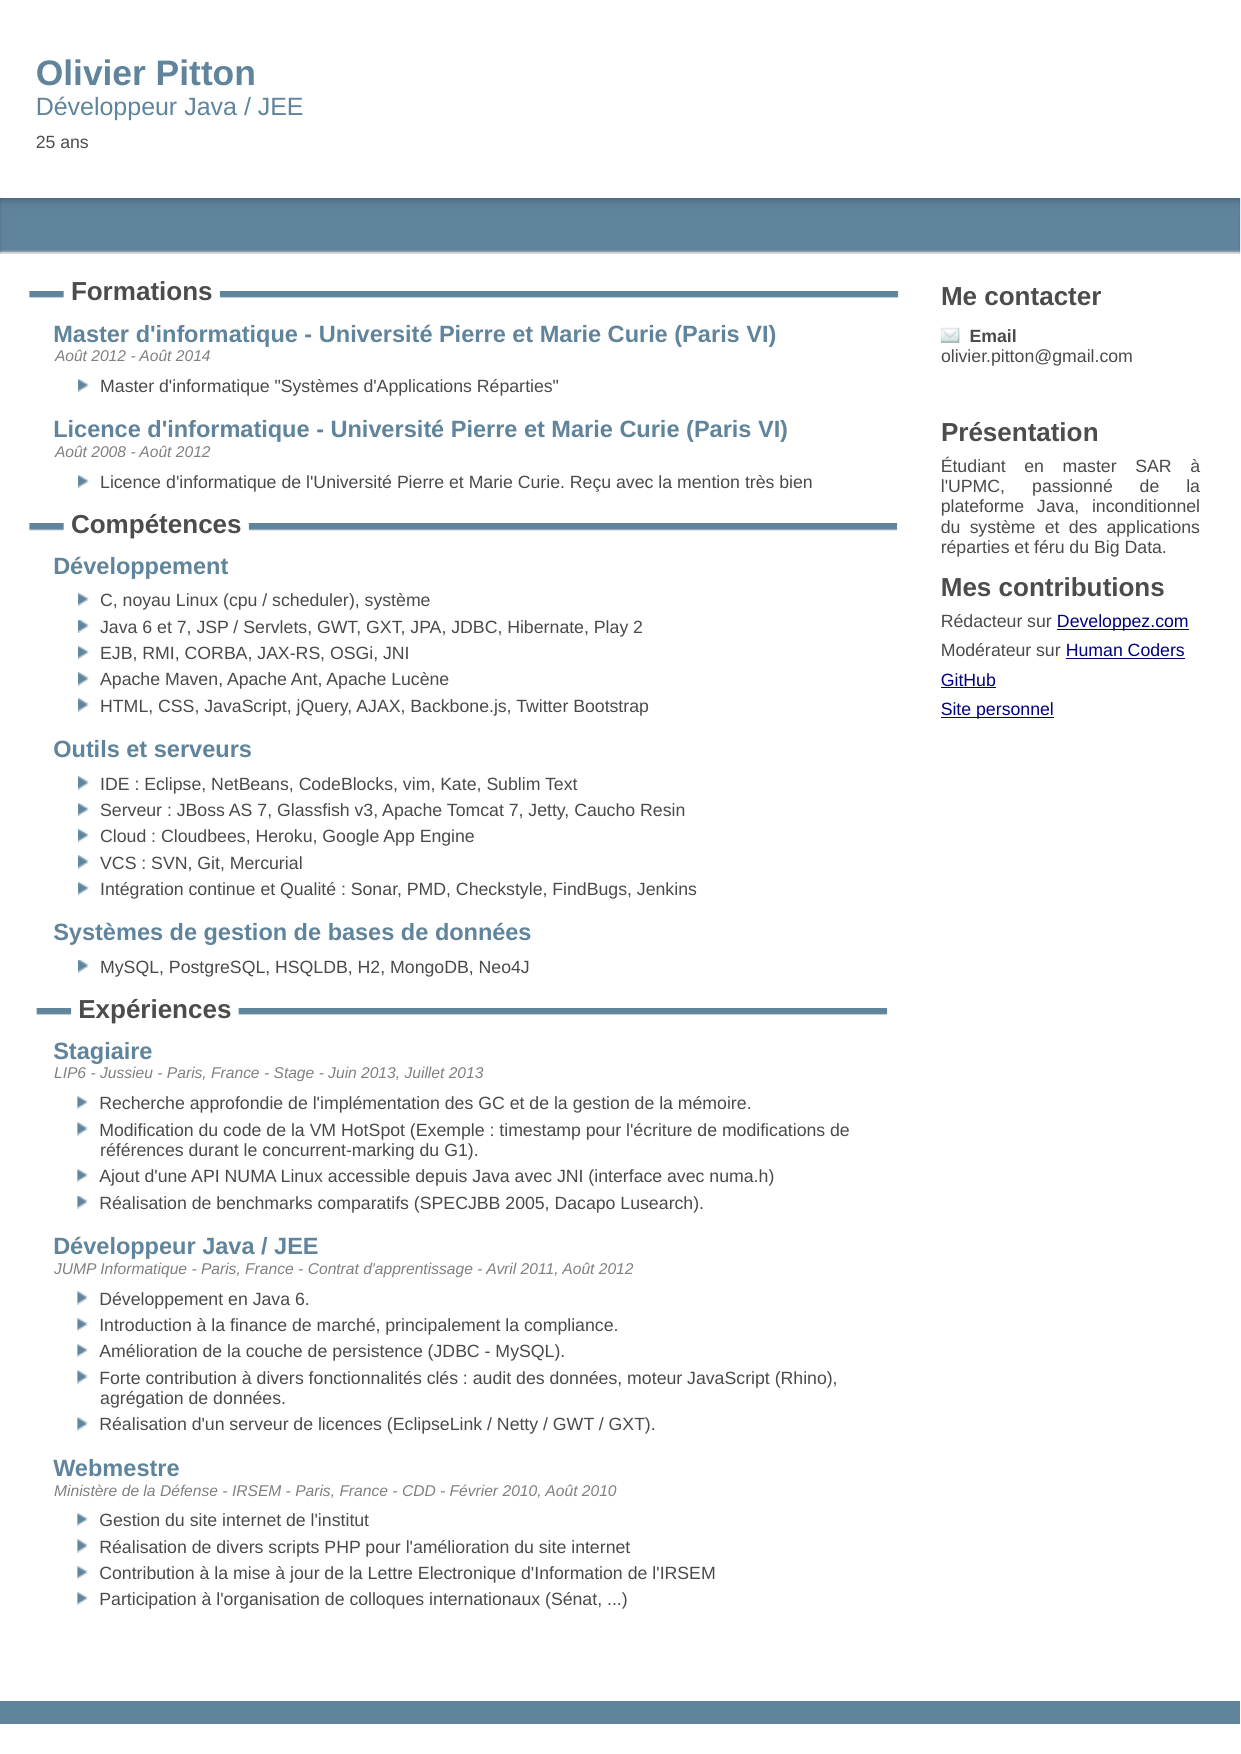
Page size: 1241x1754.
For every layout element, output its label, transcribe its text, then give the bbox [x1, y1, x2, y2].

picture [78, 855, 100, 869]
picture [78, 698, 100, 712]
picture [77, 1539, 100, 1553]
picture [77, 1169, 100, 1182]
picture [77, 1196, 100, 1209]
picture [78, 593, 100, 606]
picture [77, 1417, 100, 1431]
picture [36, 1008, 72, 1018]
picture [78, 803, 100, 816]
picture [78, 776, 100, 790]
picture [77, 1513, 100, 1526]
picture [77, 1344, 100, 1357]
table_header Olivier Pitton Développeur Java / JEE [30, 53, 1199, 126]
table_cell [653, 126, 1199, 198]
picture [248, 523, 898, 534]
table_header [26, 53, 30, 198]
picture [78, 672, 100, 686]
picture [77, 1566, 100, 1579]
picture [78, 475, 100, 488]
table_header Me contacter Email olivier.pitton@gmail.com Présentation Étudiant en master SAR à l'UPMC, passionné de la plateforme Java, inconditionnel du système et des applications réparties et féru du Big Data. Mes contributions Rédacteur sur Developpez.com Modérateur sur Human Coders GitHub Site personnel [935, 260, 1240, 1632]
picture [78, 646, 100, 659]
picture [77, 1122, 100, 1136]
picture [77, 1291, 100, 1305]
picture [0, 198, 1241, 254]
picture [77, 1318, 100, 1331]
picture [78, 379, 100, 392]
picture [77, 1370, 100, 1384]
picture [29, 291, 64, 301]
table_header Formations Master d'informatique - Université Pierre et Marie Curie (Paris VI) Août 2012 - Août 2014 Master d'informatique "Systèmes d'Applications Réparties" Licence d'informatique - Université Pierre et Marie Curie (Paris VI) Août 2008 - Août 2012 Licence d'informatique de l'Université Pierre et Marie Curie. Reçu avec la mention très bien Compétences Développement C, noyau Linux (cpu / scheduler), système Java 6 et 7, JSP / Servlets, GWT, GXT, JPA, JDBC, Hibernate, Play 2 EJB, RMI, CORBA, JAX-RS, OSGi, JNI Apache Maven, Apache Ant, Apache Lucène HTML, CSS, JavaScript, jQuery, AJAX, Backbone.js, Twitter Bootstrap Outils et serveurs IDE : Eclipse, NetBeans, CodeBlocks, vim, Kate, Sublim Text Serveur : JBoss AS 7, Glassfish v3, Apache Tomcat 7, Jetty, Caucho Resin Cloud : Cloudbees, Heroku, Google App Engine VCS : SVN, Git, Mercurial Intégration continue et Qualité : Sonar, PMD, Checkstyle, FindBugs, Jenkins Systèmes de gestion de bases de données MySQL, PostgreSQL, HSQLDB, H2, MongoDB, Neo4J Expériences Stagiaire LIP6 - Jussieu - Paris, France - Stage - Juin 2013, Juillet 2013 Recherche approfondie de l'implémentation des GC et de la gestion de la mémoire. Modification du code de la VM HotSpot (Exemple : timestamp pour l'écriture de modifications de références durant le concurrent-marking du G1). Ajout d'une API NUMA Linux accessible depuis Java avec JNI (interface avec numa.h) Réalisation de benchmarks comparatifs (SPECJBB 2005, Dacapo Lusearch). Développeur Java / JEE JUMP Informatique - Paris, France - Contrat d'apprentissage - Avril 2011, Août 2012 Développement en Java 6. Introduction à la finance de marché, principalement la compliance. Amélioration de la couche de persistence (JDBC - MySQL). Forte contribution à divers fonctionnalités clés : audit des données, moteur JavaScript (Rhino), agrégation de données. Réalisation d'un serveur de licences (EclipseLink / Netty / GWT / GXT). Webmestre Ministère de la Défense - IRSEM - Paris, France - CDD - Février 2010, Août 2010 Gestion du site internet de l'institut Réalisation de divers scripts PHP pour l'amélioration du site internet Contribution à la mise à jour de la Lettre Electronique d'Information de l'IRSEM Participation à l'organisation de colloques internationaux (Sénat, ...) [0, 260, 935, 1632]
picture [78, 620, 100, 633]
picture [78, 960, 100, 973]
picture [77, 1592, 100, 1605]
picture [940, 325, 960, 343]
picture [78, 829, 100, 842]
picture [219, 291, 899, 301]
picture [78, 882, 100, 895]
picture [238, 1008, 888, 1018]
picture [29, 523, 64, 534]
picture [77, 1096, 100, 1109]
table_cell 25 ans [30, 126, 653, 198]
